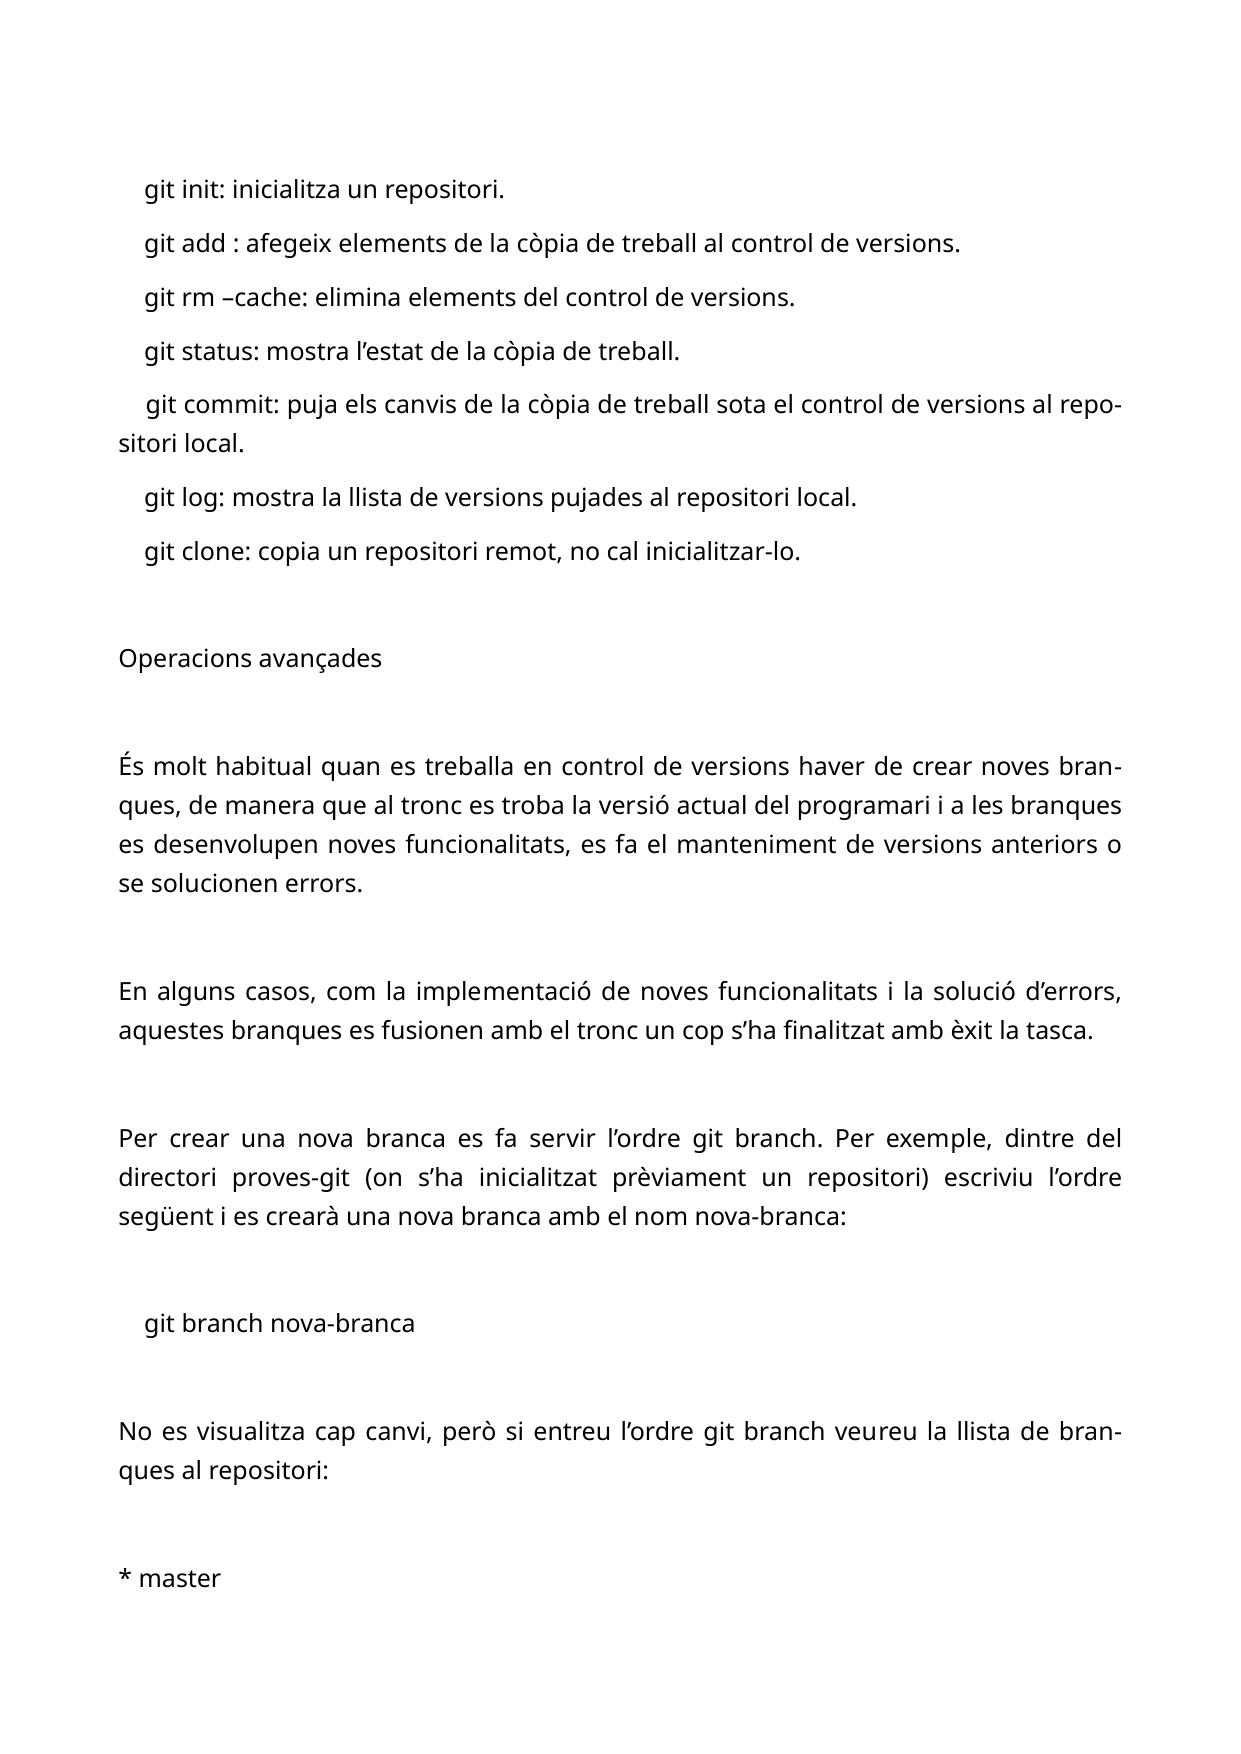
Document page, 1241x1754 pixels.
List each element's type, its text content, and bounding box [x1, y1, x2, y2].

text No es visu­a­litza cap canvi, però si entreu l’ordre git branch veu­reu la llista de bran­ques al repo­si­tori: [118, 1413, 1122, 1487]
text git init: ini­ci­a­litza un repo­si­tori. [118, 172, 1122, 206]
text En alguns casos, com la imple­men­ta­ció de noves fun­ci­o­na­li­tats i la solu­ció d’errors, aques­tes bran­ques es fusi­o­nen amb el tronc un cop s’ha fina­lit­zat amb èxit la tasca. [118, 973, 1122, 1047]
text Per crear una nova branca es fa ser­vir l’ordre git branch. Per exem­ple, din­tre del direc­tori pro­ves-git (on s’ha ini­ci­a­lit­zat prè­vi­a­ment un repo­si­tori) escri­viu l’ordre següent i es cre­arà una nova branca amb el nom nova-branca: [118, 1120, 1122, 1233]
text * master [118, 1560, 1122, 1594]
text És molt habi­tual quan es tre­ba­lla en con­trol de ver­si­ons haver de crear noves bran­ques, de manera que al tronc es troba la ver­sió actual del pro­gra­mari i a les bran­ques es desen­vo­lu­pen noves fun­ci­o­na­li­tats, es fa el man­te­ni­ment de ver­si­ons ante­ri­ors o se solu­ci­o­nen errors. [118, 748, 1122, 900]
text git clone: copia un repo­si­tori remot, no cal ini­ci­a­lit­zar-lo. [118, 533, 1122, 568]
text git sta­tus: mos­tra l’estat de la còpia de tre­ball. [118, 333, 1122, 367]
text git branch nova-branca [118, 1306, 1122, 1340]
text git com­mit: puja els can­vis de la còpia de tre­ball sota el con­trol de ver­si­ons al repo­si­tori local. [118, 387, 1122, 460]
text git log: mos­tra la llista de ver­si­ons puja­des al repo­si­tori local. [118, 480, 1122, 514]
text git rm –cache: eli­mina ele­ments del con­trol de ver­si­ons. [118, 279, 1122, 313]
text Ope­ra­ci­ons avan­ça­des [118, 641, 1122, 675]
text git add : afe­geix ele­ments de la còpia de tre­ball al con­trol de ver­si­ons. [118, 226, 1122, 260]
